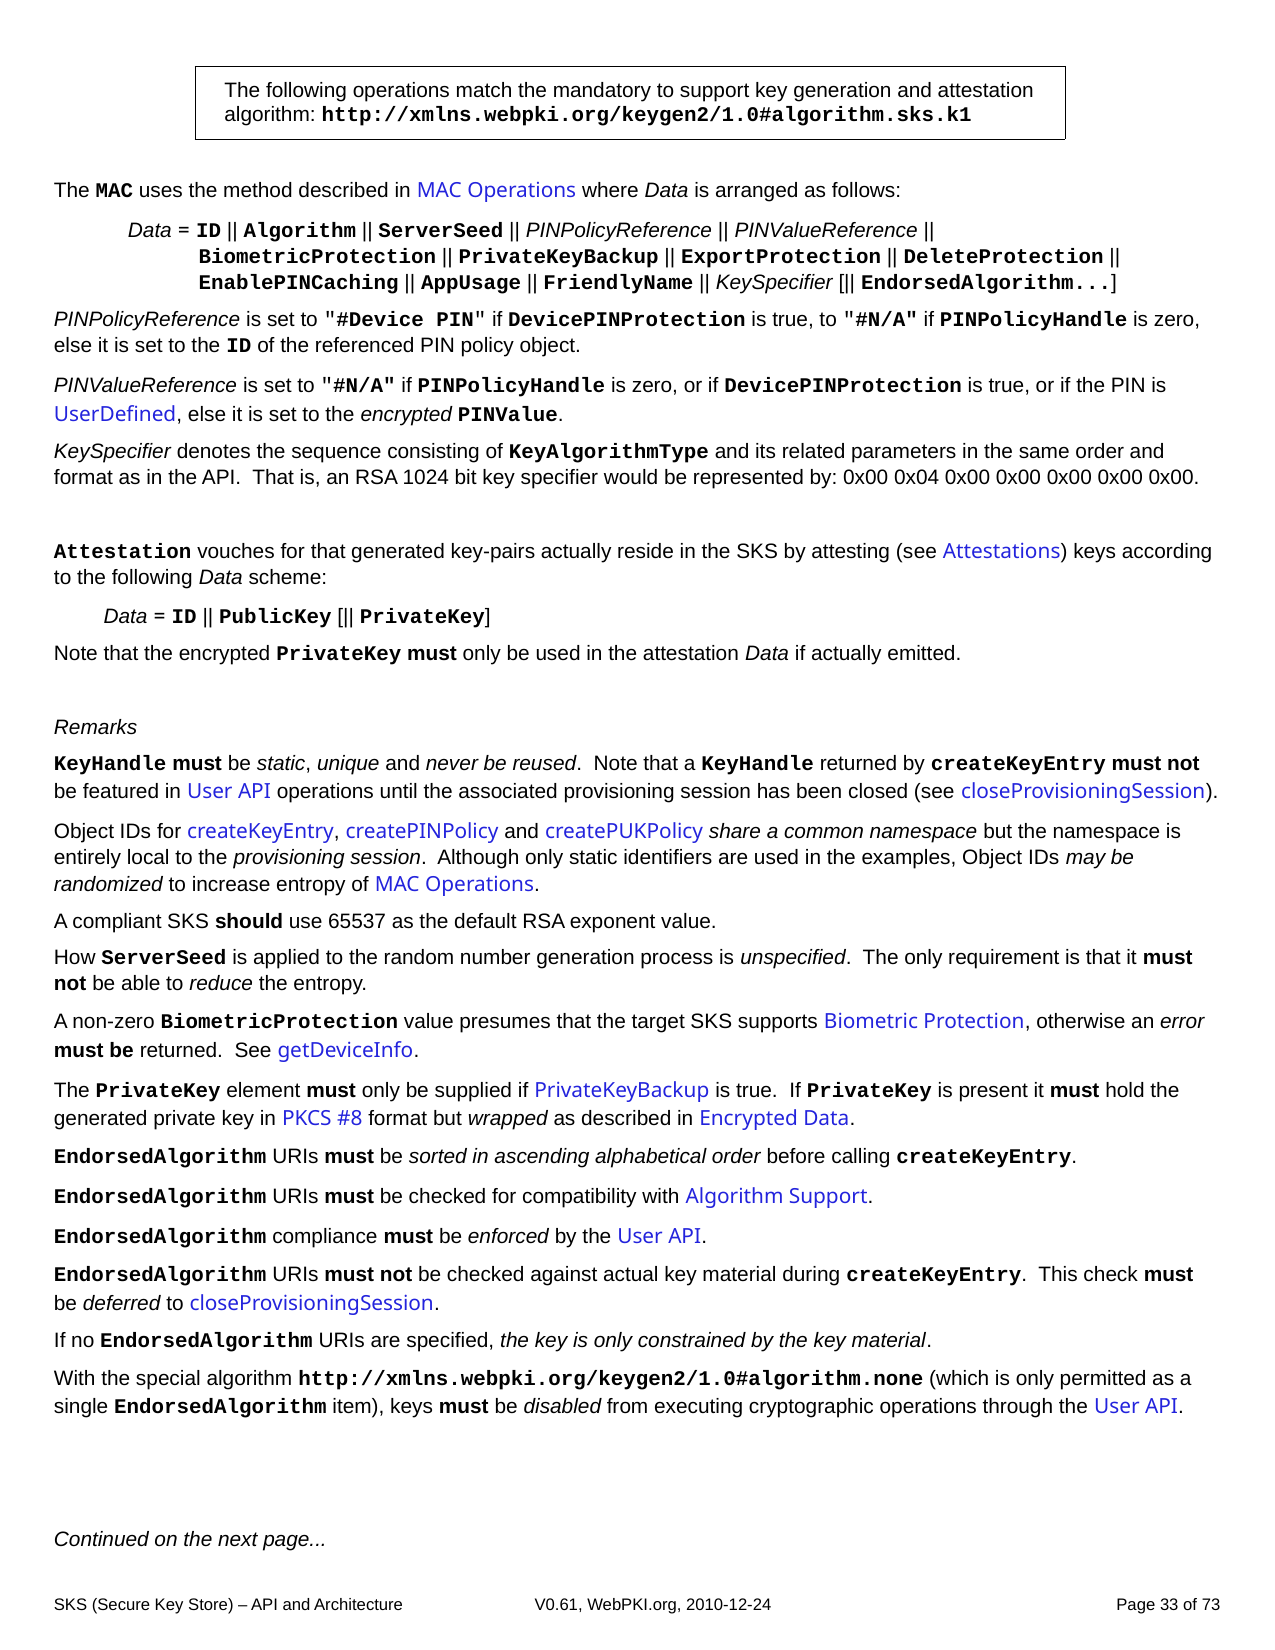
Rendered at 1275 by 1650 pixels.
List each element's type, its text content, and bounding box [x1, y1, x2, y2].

text Remarks [54, 714, 1221, 738]
text Note that the encrypted PrivateKey must only be used in the attestation Data if actually emitted. [54, 641, 1221, 667]
text KeyHandle must be static, unique and never be reused. Note that a KeyHandle returned by createKeyEntry must not be featured in User API operations until the associated provisioning session has been closed (see closeProvisioningSession). [54, 750, 1221, 804]
text With the special algorithm http://xmlns.webpki.org/keygen2/1.0#algorithm.none (which is only permitted as a single EndorsedAlgorithm item), keys must be disabled from executing cryptographic operations through the User API. [54, 1366, 1221, 1420]
text EndorsedAlgorithm compliance must be enforced by the User API. [54, 1222, 1221, 1250]
table_header The following operations match the mandatory to support key generation and attestation algorithm: http://xmlns.webpki.org/keygen2/1.0#algorithm.sks.k1 [196, 67, 1065, 139]
text EndorsedAlgorithm URIs must be sorted in ascending alphabetical order before calling createKeyEntry. [54, 1144, 1221, 1169]
text If no EndorsedAlgorithm URIs are specified, the key is only constrained by the key material. [54, 1328, 1221, 1354]
text EndorsedAlgorithm URIs must be checked for compatibility with Algorithm Support. [54, 1181, 1221, 1210]
text Continued on the next page... [54, 1503, 1221, 1551]
text How ServerSeed is applied to the random number generation process is unspecified. The only requirement is that it must not be able to reduce the entropy. [54, 945, 1221, 994]
text Data = ID || Algorithm || ServerSeed || PINPolicyReference || PINValueReference || BiometricProtection || PrivateKeyBackup || ExportProtection || DeleteProtection || EnablePINCaching || AppUsage || FriendlyName || KeySpecifier [|| EndorsedAlgorithm...] [54, 215, 1221, 295]
text Attestation vouches for that generated key-pairs actually reside in the SKS by attesting (see Attestations) keys according to the following Data scheme: [54, 537, 1221, 589]
text KeySpecifier denotes the sequence consisting of KeyAlgorithmType and its related parameters in the same order and format as in the API. That is, an RSA 1024 bit key specifier would be represented by: 0x00 0x04 0x00 0x00 0x00 0x00 0x00. [54, 439, 1221, 489]
text PINPolicyReference is set to "#Device PIN" if DevicePINProtection is true, to "#N/A" if PINPolicyHandle is zero, else it is set to the ID of the referenced PIN policy object. [54, 307, 1221, 359]
text A non-zero BiometricProtection value presumes that the target SKS supports Biometric Protection, otherwise an error must be returned. See getDeviceInfo. [54, 1006, 1221, 1063]
text A compliant SKS should use 65537 as the default RSA exponent value. [54, 909, 1221, 933]
text Object IDs for createKeyEntry, createPINPolicy and createPUKPolicy share a common namespace but the namespace is entirely local to the provisioning session. Although only static identifiers are used in the examples, Object IDs may be randomized to increase entropy of MAC Operations. [54, 816, 1221, 897]
text EndorsedAlgorithm URIs must not be checked against actual key material during createKeyEntry. This check must be deferred to closeProvisioningSession. [54, 1262, 1221, 1316]
text The PrivateKey element must only be supplied if PrivateKeyBackup is true. If PrivateKey is present it must hold the generated private key in PKCS #8 format but wrapped as described in Encrypted Data. [54, 1075, 1221, 1132]
text PINValueReference is set to "#N/A" if PINPolicyHandle is zero, or if DevicePINProtection is true, or if the PIN is UserDefined, else it is set to the encrypted PINValue. [54, 371, 1221, 428]
text Data = ID || PublicKey [|| PrivateKey] [54, 601, 1221, 629]
text The MAC uses the method described in MAC Operations where Data is arranged as follows: [54, 175, 1221, 203]
